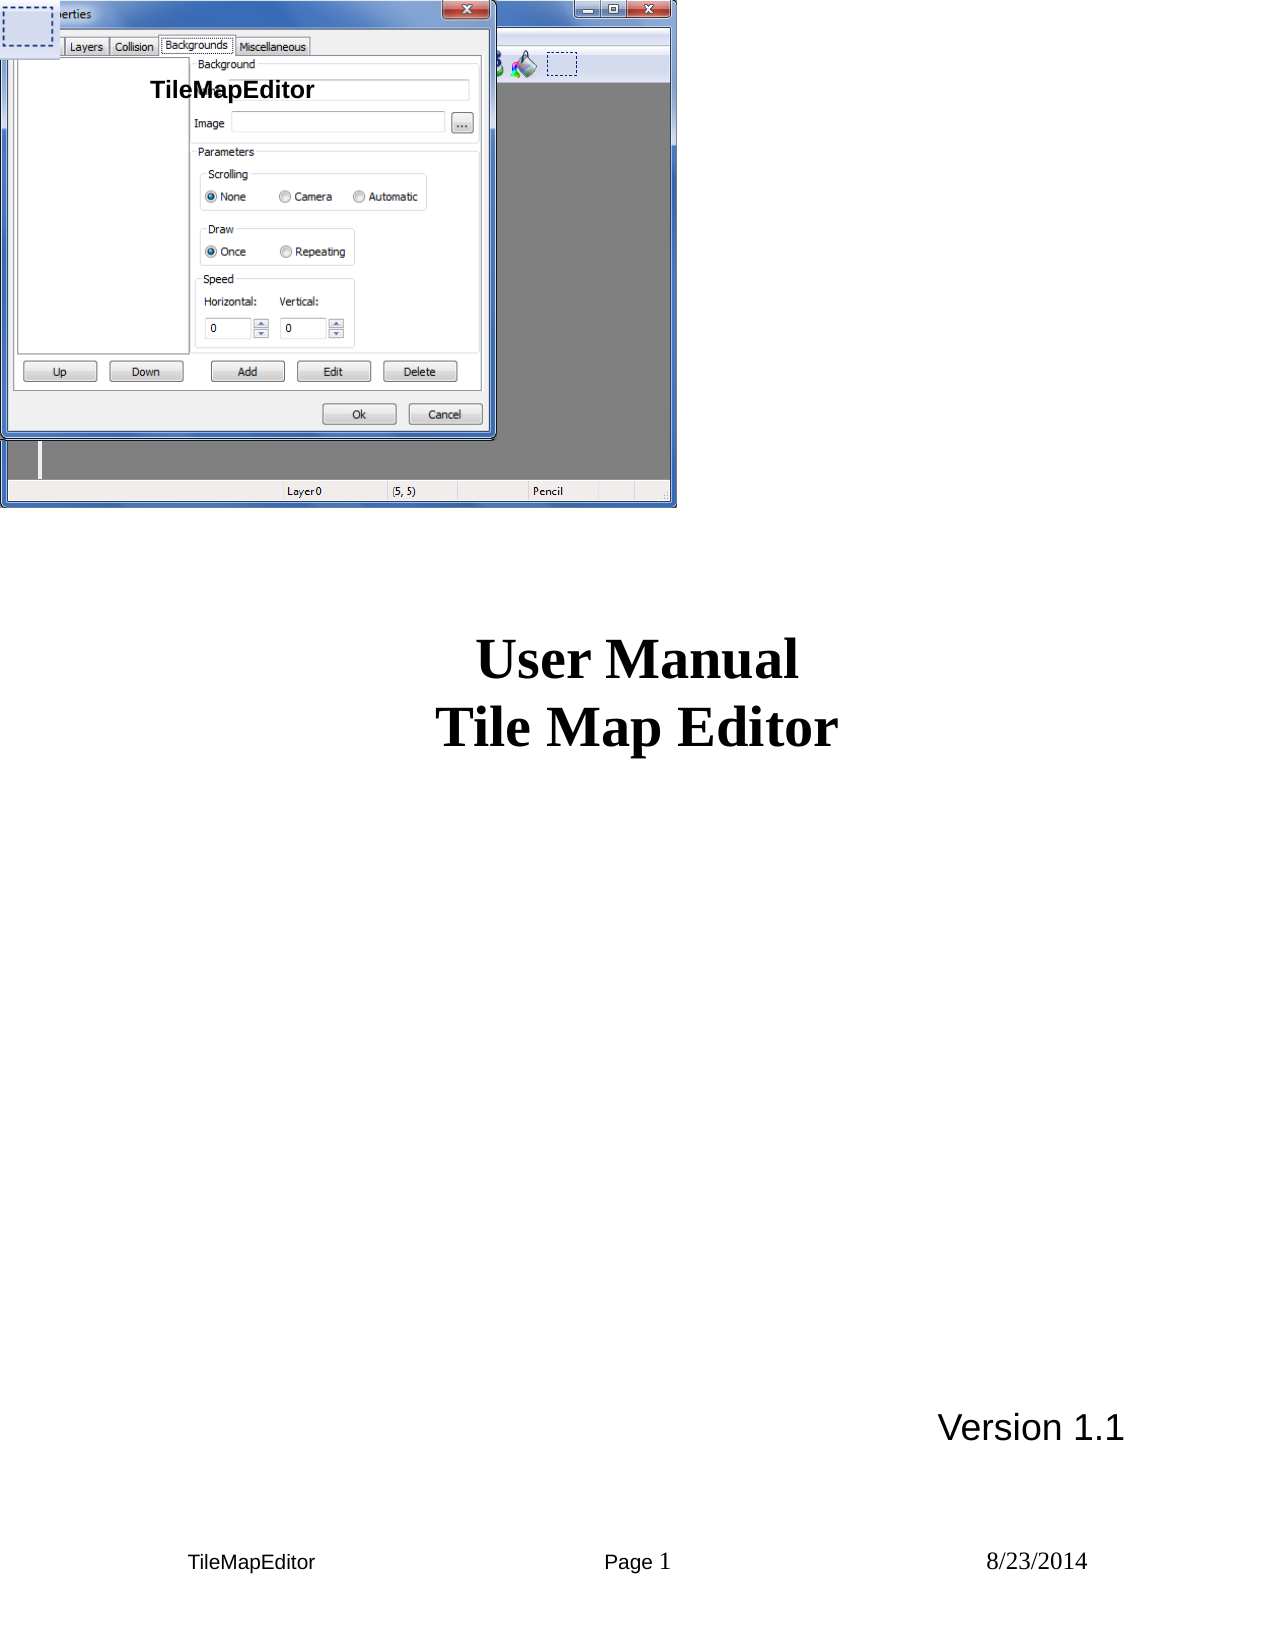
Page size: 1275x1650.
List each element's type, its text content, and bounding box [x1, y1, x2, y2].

text Version 1.1 [150, 1405, 1125, 1448]
picture [0, 0, 677, 508]
text Tile Map Editor [150, 691, 1125, 758]
text User Manual [150, 624, 1125, 691]
